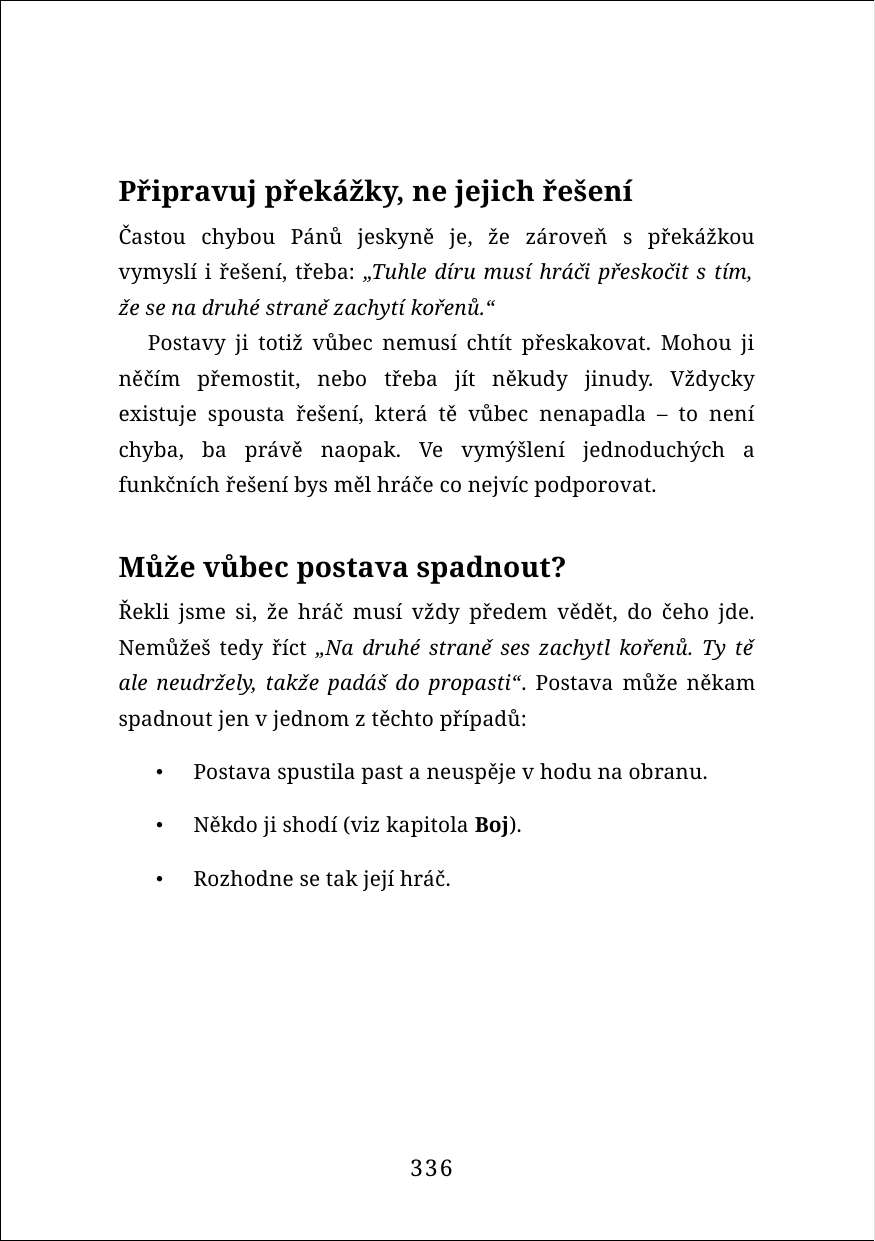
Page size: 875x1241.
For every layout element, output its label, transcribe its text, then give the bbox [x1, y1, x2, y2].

text Řekli jsme si, že hráč musí vždy předem vědět, do čeho jde. Nemůžeš tedy říct „Na druhé straně ses zachytl kořenů. Ty tě ale neudržely, takže padáš do propasti“. Postava může někam spadnout jen v jednom z těchto případů: [118, 597, 756, 732]
text Častou chybou Pánů jeskyně je, že zároveň s překážkou vymyslí i řešení, třeba: „Tuhle díru musí hráči přeskočit s tím, že se na druhé straně zachytí kořenů.“ Postavy ji totiž vůbec nemusí chtít přeskakovat. Mohou ji něčím přemostit, nebo třeba jít někudy jinudy. Vždycky existuje spousta řešení, která tě vůbec nenapadla – to není chyba, ba právě naopak. Ve vymýšlení jednoduchých a funkčních řešení bys měl hráče co nejvíc podporovat. [118, 222, 756, 499]
list Někdo ji shodí (viz kapitola Boj). [156, 811, 756, 839]
list Rozhodne se tak její hráč. [156, 864, 756, 892]
list Postava spustila past a neuspěje v hodu na obranu. [156, 757, 756, 786]
subtitle Připravuj překážky, ne jejich řešení [118, 172, 756, 210]
subtitle Může vůbec postava spadnout? [118, 547, 756, 586]
